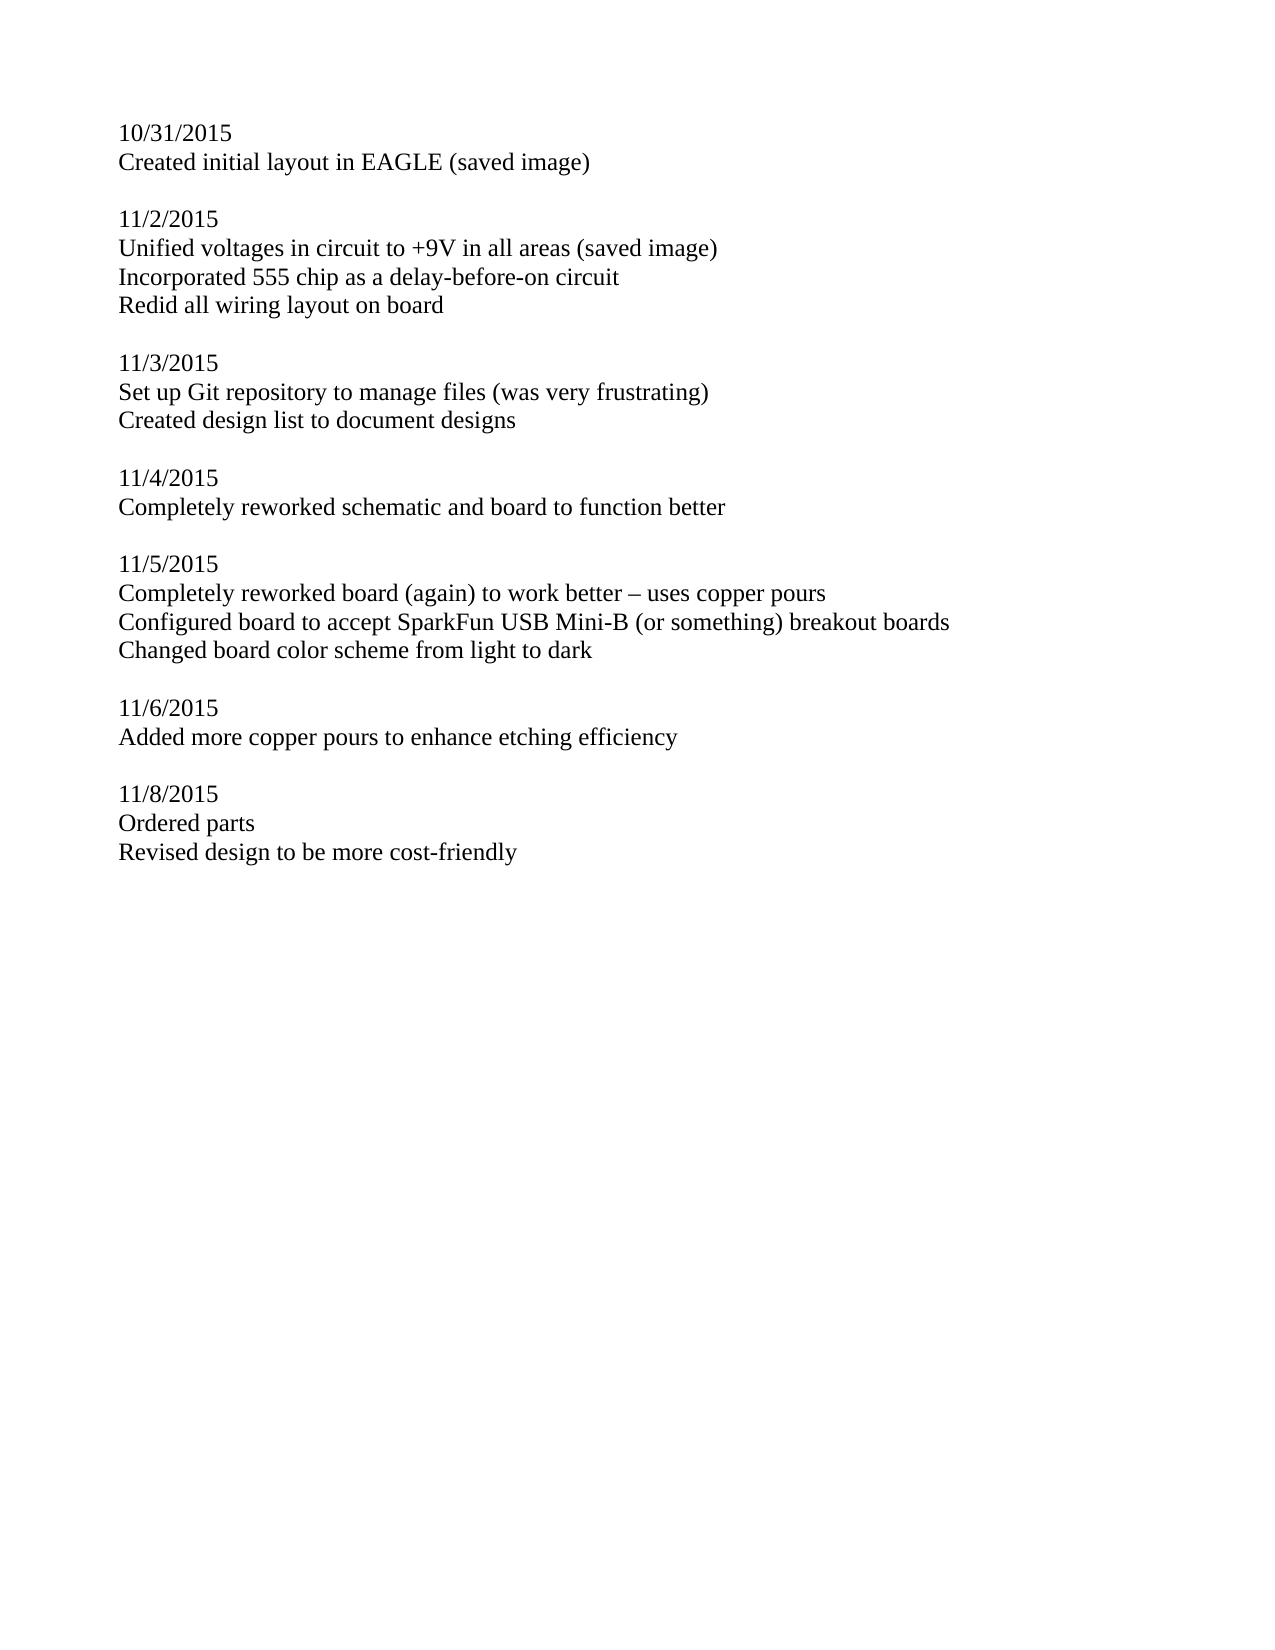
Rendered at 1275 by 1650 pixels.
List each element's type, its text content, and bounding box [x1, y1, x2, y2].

text Redid all wiring layout on board [118, 291, 1157, 319]
text Revised design to be more cost-friendly [118, 837, 1157, 866]
text Completely reworked schematic and board to function better [118, 492, 1157, 521]
text Added more copper pours to enhance etching efficiency [118, 722, 1157, 751]
text 11/3/2015 [118, 348, 1157, 377]
text 11/6/2015 [118, 693, 1157, 722]
text 11/8/2015 [118, 779, 1157, 808]
text 11/4/2015 [118, 463, 1157, 492]
text 11/2/2015 [118, 204, 1157, 233]
text Set up Git repository to manage files (was very frustrating) [118, 377, 1157, 406]
text Completely reworked board (again) to work better – uses copper pours [118, 578, 1157, 607]
text 11/5/2015 [118, 549, 1157, 578]
text Unified voltages in circuit to +9V in all areas (saved image) [118, 233, 1157, 262]
text 10/31/2015 [118, 118, 1157, 147]
text Ordered parts [118, 808, 1157, 837]
text Configured board to accept SparkFun USB Mini-B (or something) breakout boards [118, 607, 1157, 636]
text Created design list to document designs [118, 406, 1157, 434]
text Incorporated 555 chip as a delay-before-on circuit [118, 262, 1157, 291]
text Created initial layout in EAGLE (saved image) [118, 147, 1157, 176]
text Changed board color scheme from light to dark [118, 636, 1157, 664]
